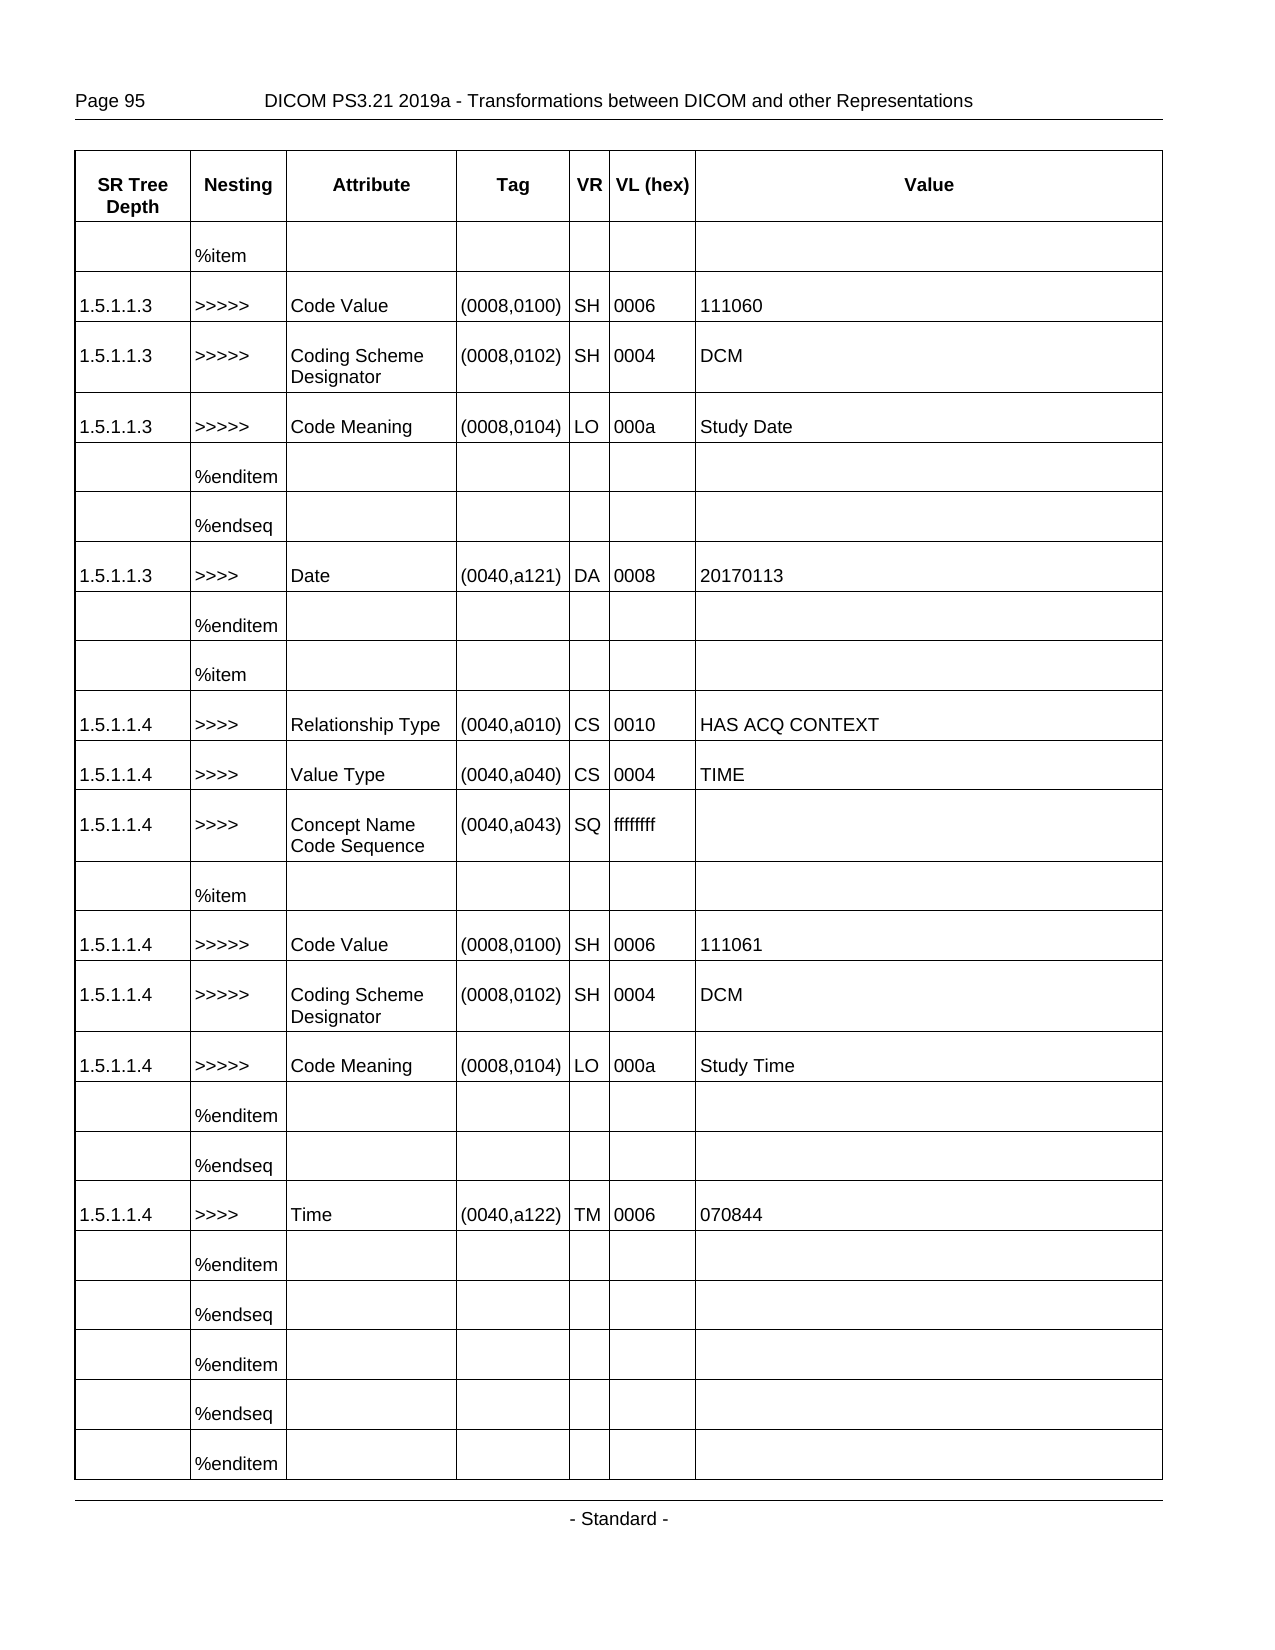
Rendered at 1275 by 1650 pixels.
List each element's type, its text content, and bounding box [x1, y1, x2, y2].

table_cell [457, 1231, 569, 1280]
table_cell [570, 222, 609, 271]
table_cell [696, 1132, 1162, 1180]
table_header Nesting [191, 151, 286, 221]
table_cell [570, 443, 609, 491]
table_cell SH [570, 961, 609, 1031]
table_cell [696, 1430, 1162, 1478]
table_cell 111061 [696, 911, 1162, 960]
table_cell >>>>> [191, 961, 286, 1031]
table_cell [696, 790, 1162, 861]
table_cell [287, 1330, 456, 1379]
table_cell CS [570, 741, 609, 789]
table_cell (0040,a121) [457, 542, 569, 591]
table_cell (0040,a122) [457, 1181, 569, 1230]
table_cell [457, 492, 569, 541]
table_cell 111060 [696, 272, 1162, 321]
table_cell 1.5.1.1.4 [76, 911, 190, 960]
table_cell >>>>> [191, 272, 286, 321]
table_cell [610, 641, 695, 690]
table_cell 1.5.1.1.4 [76, 961, 190, 1031]
table_cell [287, 1082, 456, 1131]
table_cell [570, 592, 609, 640]
table_cell %enditem [191, 443, 286, 491]
table_cell DA [570, 542, 609, 591]
table_cell [76, 1281, 190, 1329]
table_cell [696, 1380, 1162, 1429]
table_cell [570, 1380, 609, 1429]
table_cell HAS ACQ CONTEXT [696, 691, 1162, 740]
table_cell DCM [696, 322, 1162, 392]
table_cell [457, 862, 569, 910]
table_cell >>>> [191, 691, 286, 740]
table_cell 0006 [610, 911, 695, 960]
table_cell DCM [696, 961, 1162, 1031]
table_cell [696, 1082, 1162, 1131]
table_cell (0040,a043) [457, 790, 569, 861]
table_cell %endseq [191, 492, 286, 541]
table_cell [457, 1082, 569, 1131]
table_cell [457, 1430, 569, 1478]
table_cell [570, 1082, 609, 1131]
table_cell 0006 [610, 1181, 695, 1230]
table_cell %endseq [191, 1281, 286, 1329]
table_cell >>>> [191, 1181, 286, 1230]
table_cell [696, 1330, 1162, 1379]
table_cell [76, 1132, 190, 1180]
table_cell [76, 862, 190, 910]
table_cell Code Value [287, 272, 456, 321]
table_cell [287, 1231, 456, 1280]
table_cell [76, 1082, 190, 1131]
table_cell [610, 1430, 695, 1478]
table_cell CS [570, 691, 609, 740]
table_cell %item [191, 222, 286, 271]
table_cell >>>>> [191, 393, 286, 442]
table_cell 070844 [696, 1181, 1162, 1230]
table_cell [610, 862, 695, 910]
table_cell SQ [570, 790, 609, 861]
table_cell [696, 862, 1162, 910]
table_cell %enditem [191, 1330, 286, 1379]
table_cell TM [570, 1181, 609, 1230]
table_cell [287, 592, 456, 640]
table_cell [287, 1430, 456, 1478]
table_cell [287, 1281, 456, 1329]
table_cell [76, 641, 190, 690]
table_cell [457, 1380, 569, 1429]
table_cell LO [570, 393, 609, 442]
table_cell %enditem [191, 592, 286, 640]
table_header Tag [457, 151, 569, 221]
table_cell [76, 1430, 190, 1478]
table_cell Value Type [287, 741, 456, 789]
table_cell 0004 [610, 961, 695, 1031]
table_cell (0008,0102) [457, 322, 569, 392]
table_cell [287, 492, 456, 541]
table_cell >>>>> [191, 911, 286, 960]
table_cell 1.5.1.1.4 [76, 691, 190, 740]
table_cell [696, 1231, 1162, 1280]
table_cell Code Value [287, 911, 456, 960]
table_cell %endseq [191, 1380, 286, 1429]
table_cell %item [191, 862, 286, 910]
table_cell [287, 1380, 456, 1429]
table_cell ffffffff [610, 790, 695, 861]
table_cell [457, 641, 569, 690]
table_cell [570, 1132, 609, 1180]
table_cell (0008,0104) [457, 1032, 569, 1081]
table_cell [570, 1231, 609, 1280]
table_cell 1.5.1.1.4 [76, 790, 190, 861]
table_cell 1.5.1.1.4 [76, 741, 190, 789]
table_cell 20170113 [696, 542, 1162, 591]
table_cell [696, 222, 1162, 271]
table_cell Code Meaning [287, 1032, 456, 1081]
table_cell [610, 1082, 695, 1131]
table_cell [570, 1330, 609, 1379]
table_cell [76, 1330, 190, 1379]
table_cell 0008 [610, 542, 695, 591]
table_cell [570, 862, 609, 910]
table_cell Coding Scheme Designator [287, 961, 456, 1031]
table_cell >>>> [191, 790, 286, 861]
table_cell >>>>> [191, 1032, 286, 1081]
table_cell Coding Scheme Designator [287, 322, 456, 392]
table_cell LO [570, 1032, 609, 1081]
table_cell 000a [610, 393, 695, 442]
table_cell 1.5.1.1.3 [76, 393, 190, 442]
table_cell Time [287, 1181, 456, 1230]
table_cell [570, 1430, 609, 1478]
table_cell [696, 443, 1162, 491]
table_cell (0008,0104) [457, 393, 569, 442]
table_cell [76, 1380, 190, 1429]
table_cell [287, 641, 456, 690]
table_cell Relationship Type [287, 691, 456, 740]
table_cell [457, 1281, 569, 1329]
table_cell [696, 592, 1162, 640]
table_cell SH [570, 911, 609, 960]
table_cell TIME [696, 741, 1162, 789]
table_cell Code Meaning [287, 393, 456, 442]
table_cell (0008,0102) [457, 961, 569, 1031]
table_cell [76, 592, 190, 640]
table_cell [696, 1281, 1162, 1329]
table_cell 0006 [610, 272, 695, 321]
table_cell >>>> [191, 542, 286, 591]
table_cell 000a [610, 1032, 695, 1081]
table_cell (0040,a040) [457, 741, 569, 789]
table_header VL (hex) [610, 151, 695, 221]
table_cell [287, 443, 456, 491]
table_cell [610, 592, 695, 640]
table_cell 1.5.1.1.3 [76, 542, 190, 591]
table_cell %enditem [191, 1231, 286, 1280]
table_cell [610, 1281, 695, 1329]
table_cell [287, 862, 456, 910]
table_cell Date [287, 542, 456, 591]
table_cell >>>> [191, 741, 286, 789]
table_header Value [696, 151, 1162, 221]
table_cell [696, 492, 1162, 541]
table_cell [457, 1330, 569, 1379]
table_cell [457, 222, 569, 271]
table_cell %enditem [191, 1430, 286, 1478]
table_cell Study Time [696, 1032, 1162, 1081]
table_cell [457, 443, 569, 491]
table_cell [287, 222, 456, 271]
table_cell [457, 1132, 569, 1180]
table_cell 1.5.1.1.3 [76, 272, 190, 321]
table_cell [610, 222, 695, 271]
table_cell [76, 492, 190, 541]
table_cell %item [191, 641, 286, 690]
table_cell 1.5.1.1.4 [76, 1032, 190, 1081]
table_cell [76, 443, 190, 491]
table_cell %endseq [191, 1132, 286, 1180]
table_cell %enditem [191, 1082, 286, 1131]
table_cell [610, 443, 695, 491]
table_cell 1.5.1.1.3 [76, 322, 190, 392]
table_cell (0008,0100) [457, 911, 569, 960]
table_cell 0010 [610, 691, 695, 740]
table_cell 0004 [610, 741, 695, 789]
table_cell [570, 1281, 609, 1329]
table_cell [610, 1380, 695, 1429]
table_cell [696, 641, 1162, 690]
table_cell [570, 641, 609, 690]
table_cell [610, 1132, 695, 1180]
table_cell [610, 1330, 695, 1379]
table_cell [287, 1132, 456, 1180]
table_cell SH [570, 272, 609, 321]
table_header SR Tree Depth [76, 151, 190, 221]
table_cell [457, 592, 569, 640]
table_cell [570, 492, 609, 541]
table_cell Study Date [696, 393, 1162, 442]
table_cell (0040,a010) [457, 691, 569, 740]
table_cell SH [570, 322, 609, 392]
table_cell [76, 1231, 190, 1280]
table_header VR [570, 151, 609, 221]
table_cell (0008,0100) [457, 272, 569, 321]
table_cell 0004 [610, 322, 695, 392]
table_cell [76, 222, 190, 271]
table_cell Concept Name Code Sequence [287, 790, 456, 861]
table_cell 1.5.1.1.4 [76, 1181, 190, 1230]
table_cell >>>>> [191, 322, 286, 392]
table_cell [610, 1231, 695, 1280]
table_cell [610, 492, 695, 541]
table_header Attribute [287, 151, 456, 221]
